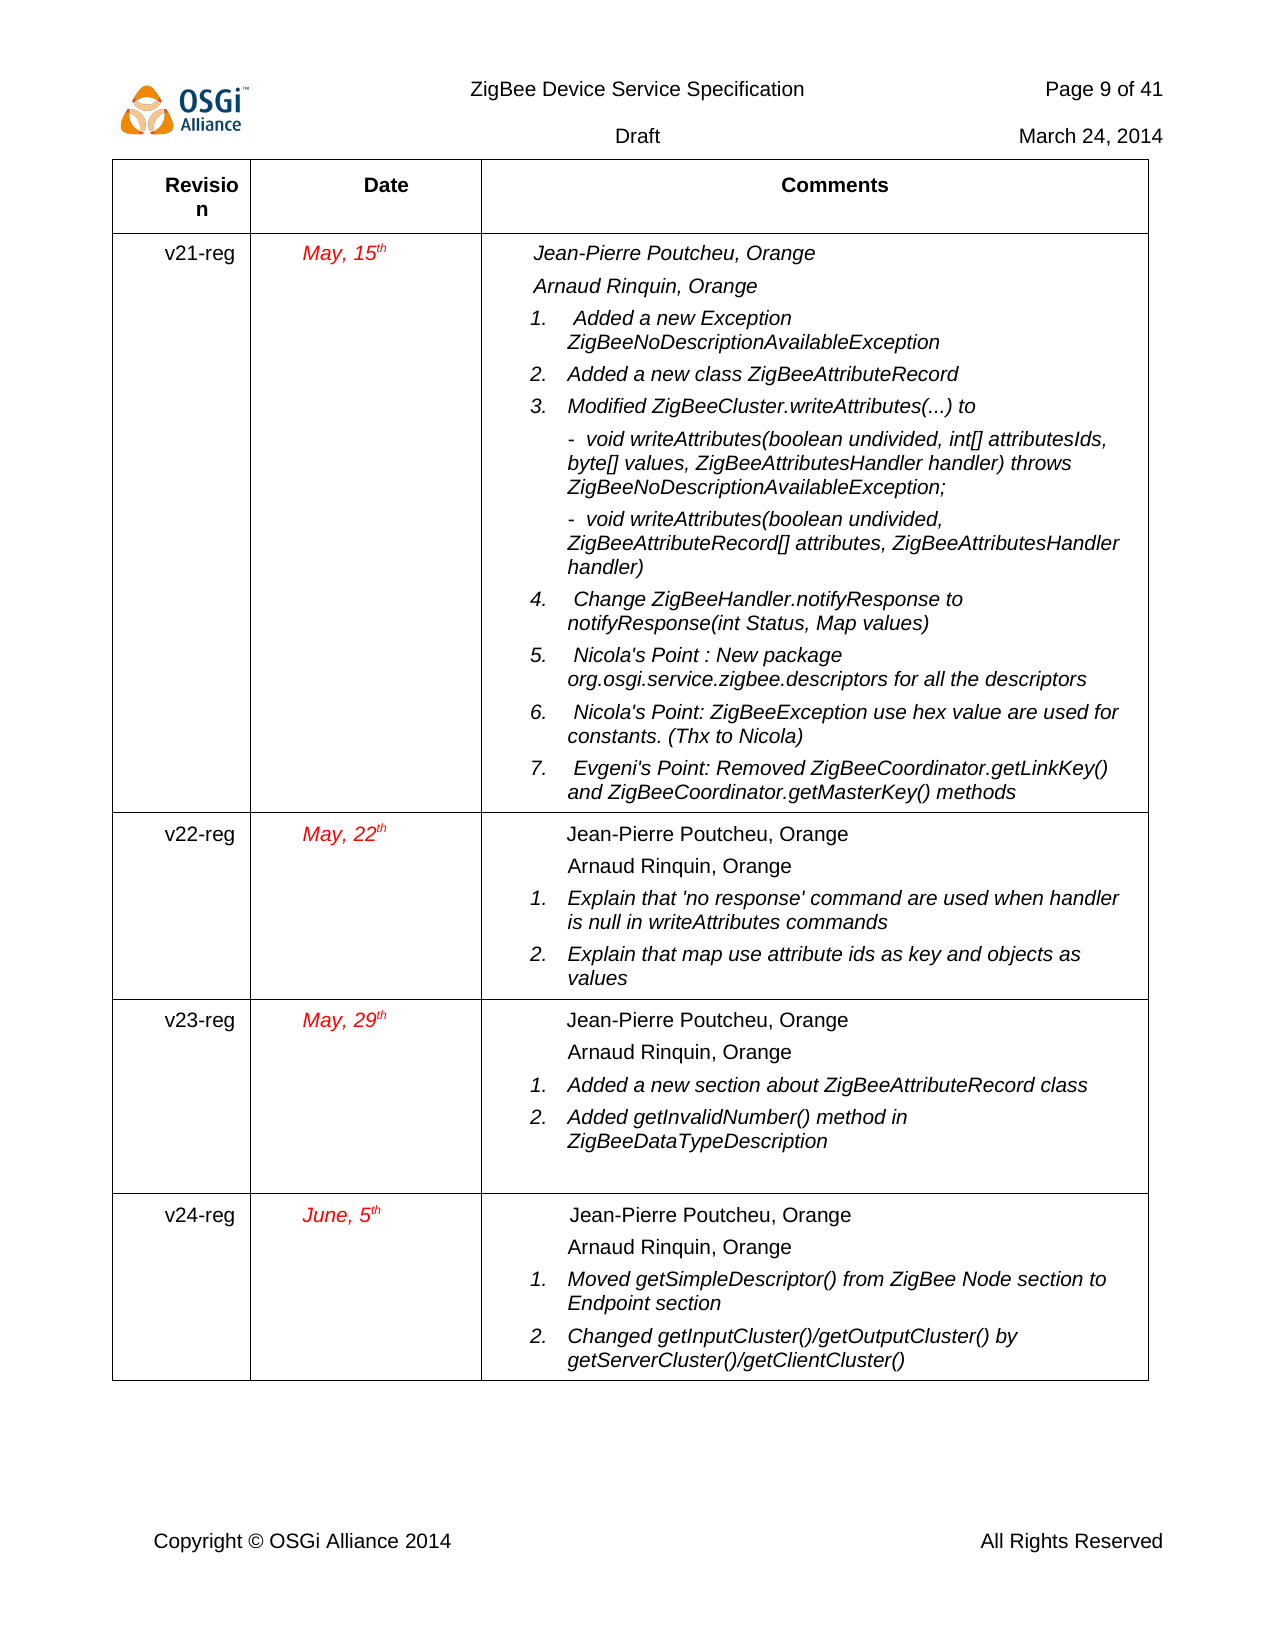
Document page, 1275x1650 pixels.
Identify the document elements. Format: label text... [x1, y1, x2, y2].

table_cell Jean-Pierre Poutcheu, Orange Arnaud Rinquin, Orange Added a new Exception ZigBeeNoDescriptionAvailableException Added a new class ZigBeeAttributeRecord Modified ZigBeeCluster.writeAttributes(...) to - void writeAttributes(boolean undivided, int[] attributesIds, byte[] values, ZigBeeAttributesHandler handler) throws ZigBeeNoDescriptionAvailableException; - void writeAttributes(boolean undivided, ZigBeeAttributeRecord[] attributes, ZigBeeAttributesHandler handler) Change ZigBeeHandler.notifyResponse to notifyResponse(int Status, Map values) Nicola's Point : New package org.osgi.service.zigbee.descriptors for all the descriptors Nicola's Point: ZigBeeException use hex value are used for constants. (Thx to Nicola) Evgeni's Point: Removed ZigBeeCoordinator.getLinkKey() and ZigBeeCoordinator.getMasterKey() methods [482, 234, 1148, 812]
table_cell v21-reg [113, 234, 250, 812]
table_cell Jean-Pierre Poutcheu, Orange Arnaud Rinquin, Orange Added a new section about ZigBeeAttributeRecord class Added getInvalidNumber() method in ZigBeeDataTypeDescription [482, 1000, 1148, 1193]
table_cell May, 15th [251, 234, 481, 812]
table_cell Jean-Pierre Poutcheu, Orange Arnaud Rinquin, Orange Moved getSimpleDescriptor() from ZigBee Node section to Endpoint section Changed getInputCluster()/getOutputCluster() by getServerCluster()/getClientCluster() [482, 1194, 1148, 1380]
table_header Revision [113, 160, 250, 233]
table_cell Jean-Pierre Poutcheu, Orange Arnaud Rinquin, Orange Explain that 'no response' command are used when handler is null in writeAttributes commands Explain that map use attribute ids as key and objects as values [482, 813, 1148, 998]
picture [113, 78, 257, 142]
table_header Comments [482, 160, 1148, 233]
table_cell May, 22th [251, 813, 481, 998]
table_cell v22-reg [113, 813, 250, 998]
table_cell v24-reg [113, 1194, 250, 1380]
table_cell May, 29th [251, 1000, 481, 1193]
table_cell June, 5th [251, 1194, 481, 1380]
table_cell v23-reg [113, 1000, 250, 1193]
table_header Date [251, 160, 481, 233]
